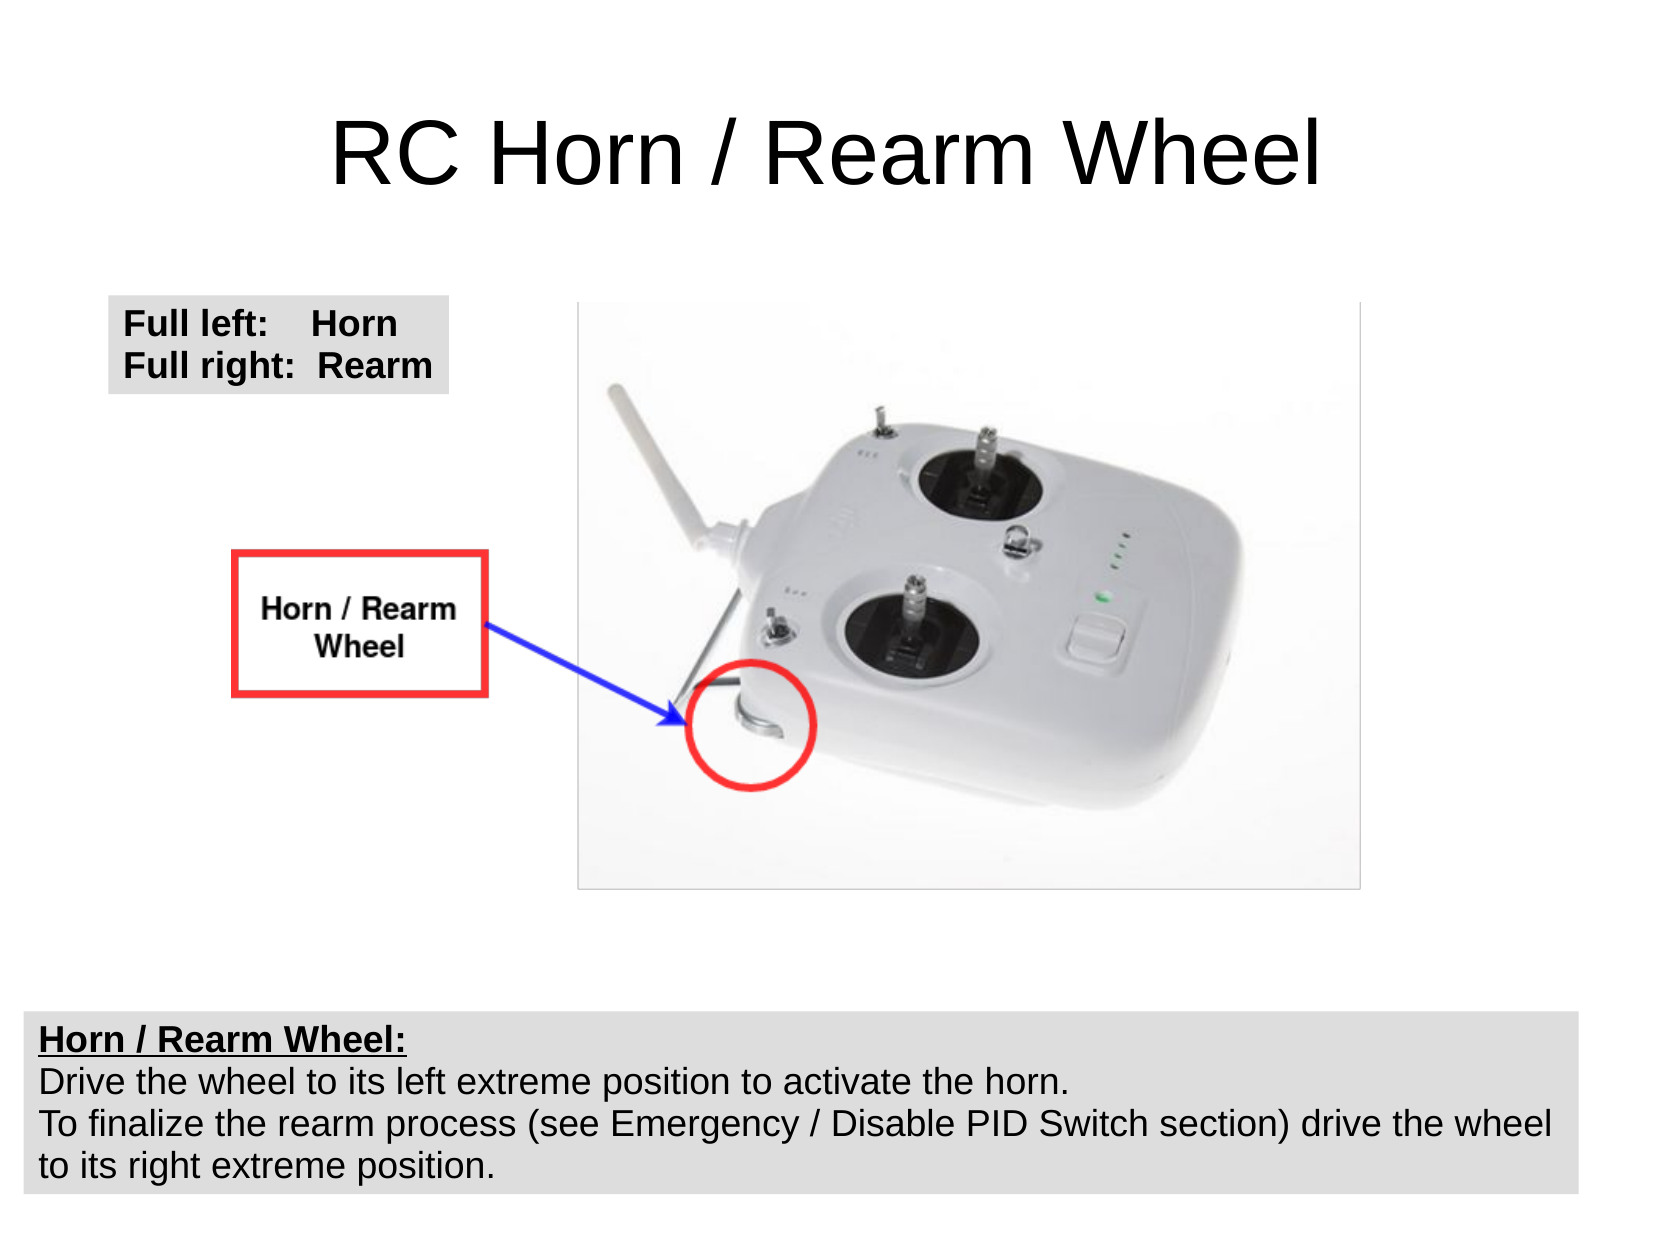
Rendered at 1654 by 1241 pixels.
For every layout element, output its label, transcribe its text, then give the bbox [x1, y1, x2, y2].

picture [231, 302, 1362, 891]
text_box Full left: Horn Full right: Rearm [108, 295, 449, 395]
text_box Horn / Rearm Wheel: Drive the wheel to its left extreme position to activate the horn. To finalize the rearm process (see Emergency / Disable PID Switch section) drive the wheel to its right extreme position. [23, 1011, 1579, 1195]
title RC Horn / Rearm Wheel [82, 49, 1571, 257]
